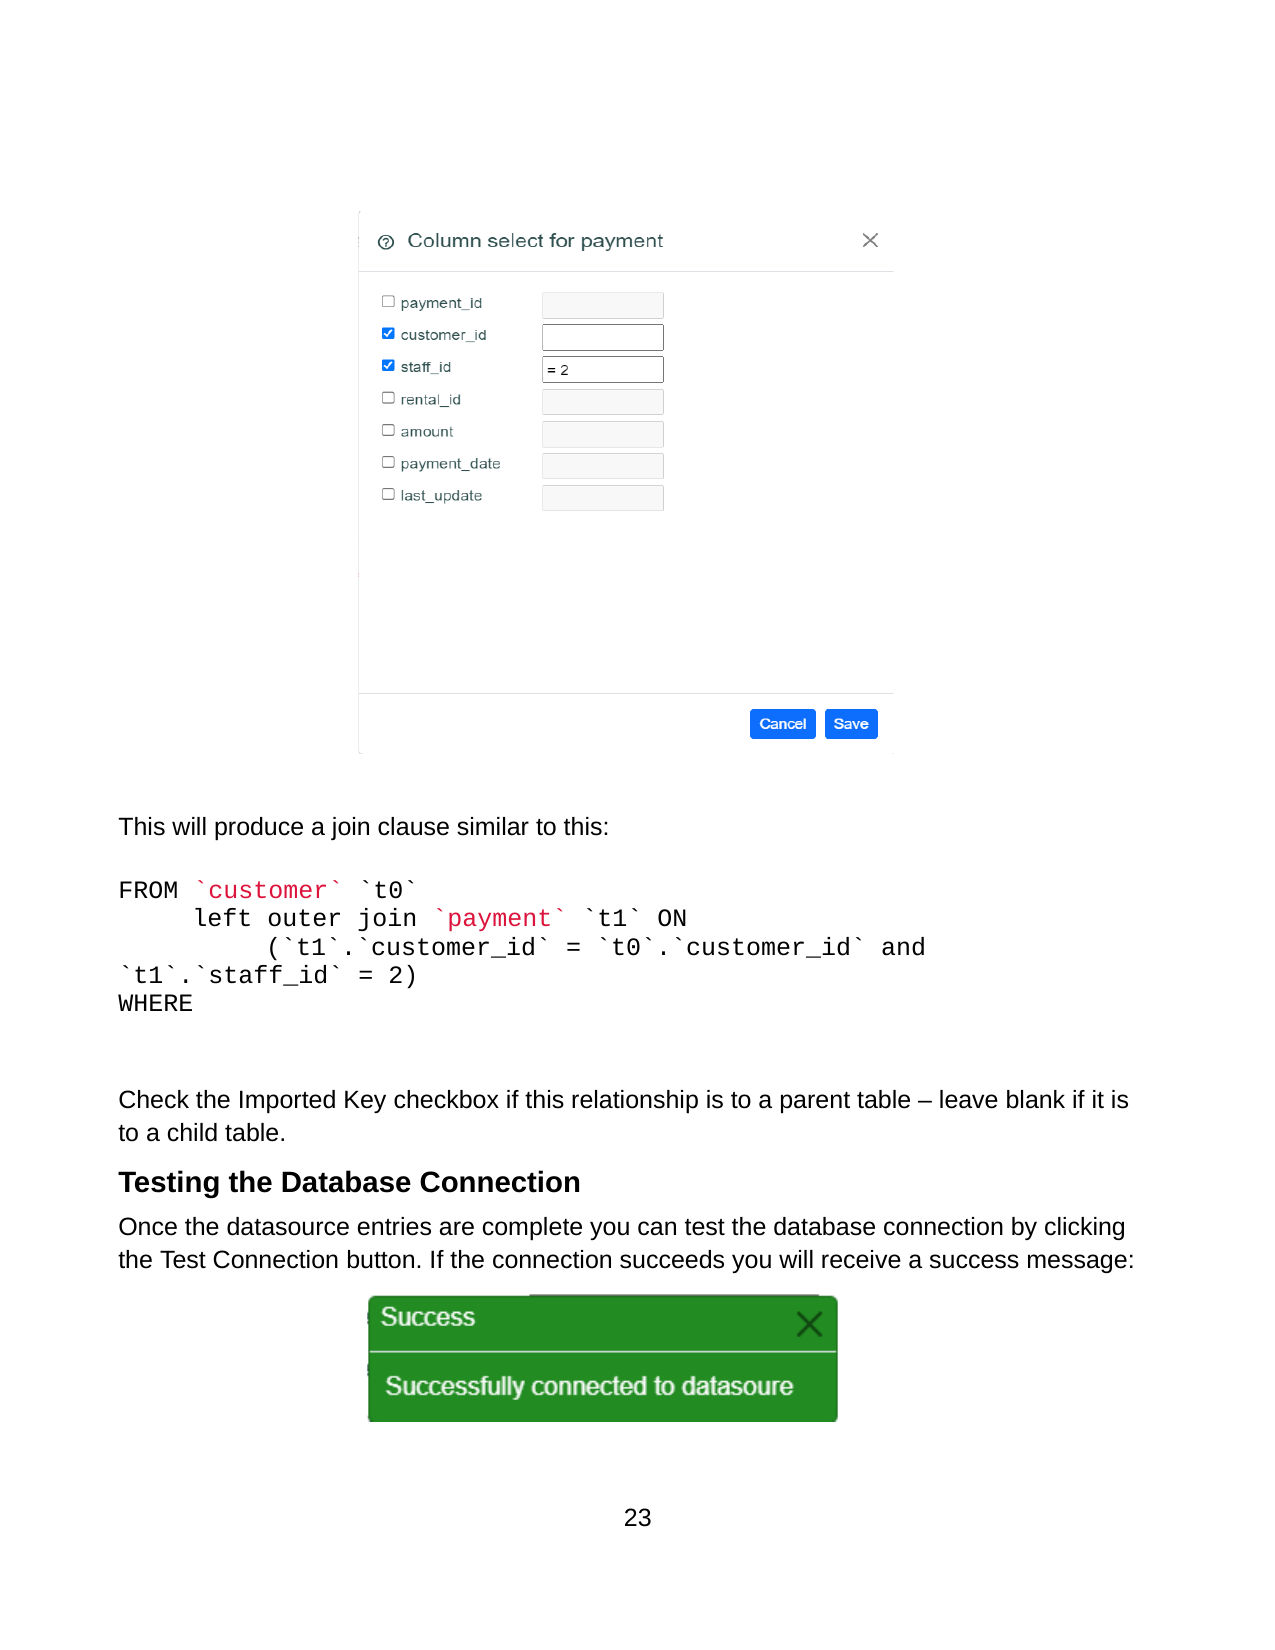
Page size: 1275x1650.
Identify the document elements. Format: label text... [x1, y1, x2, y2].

text (`t1`.`customer_id` = `t0`.`customer_id` and `t1`.`staff_id` = 2) [118, 934, 1157, 991]
text Check the Imported Key checkbox if this relationship is to a parent table – leave blank if it is to a child table. [118, 1085, 1157, 1147]
text WHERE [118, 991, 1157, 1019]
text Once the datasource entries are complete you can test the database connection by clicking the Test Connection button. If the connection succeeds you will receive a success message: [118, 1212, 1157, 1273]
subtitle Testing the Database Connection [118, 1165, 1157, 1199]
text FROM `customer` `t0` [118, 878, 1157, 906]
picture [358, 211, 894, 754]
picture [367, 1293, 838, 1422]
text This will produce a join clause similar to this: [118, 812, 1157, 840]
text left outer join `payment` `t1` ON [118, 906, 1157, 934]
